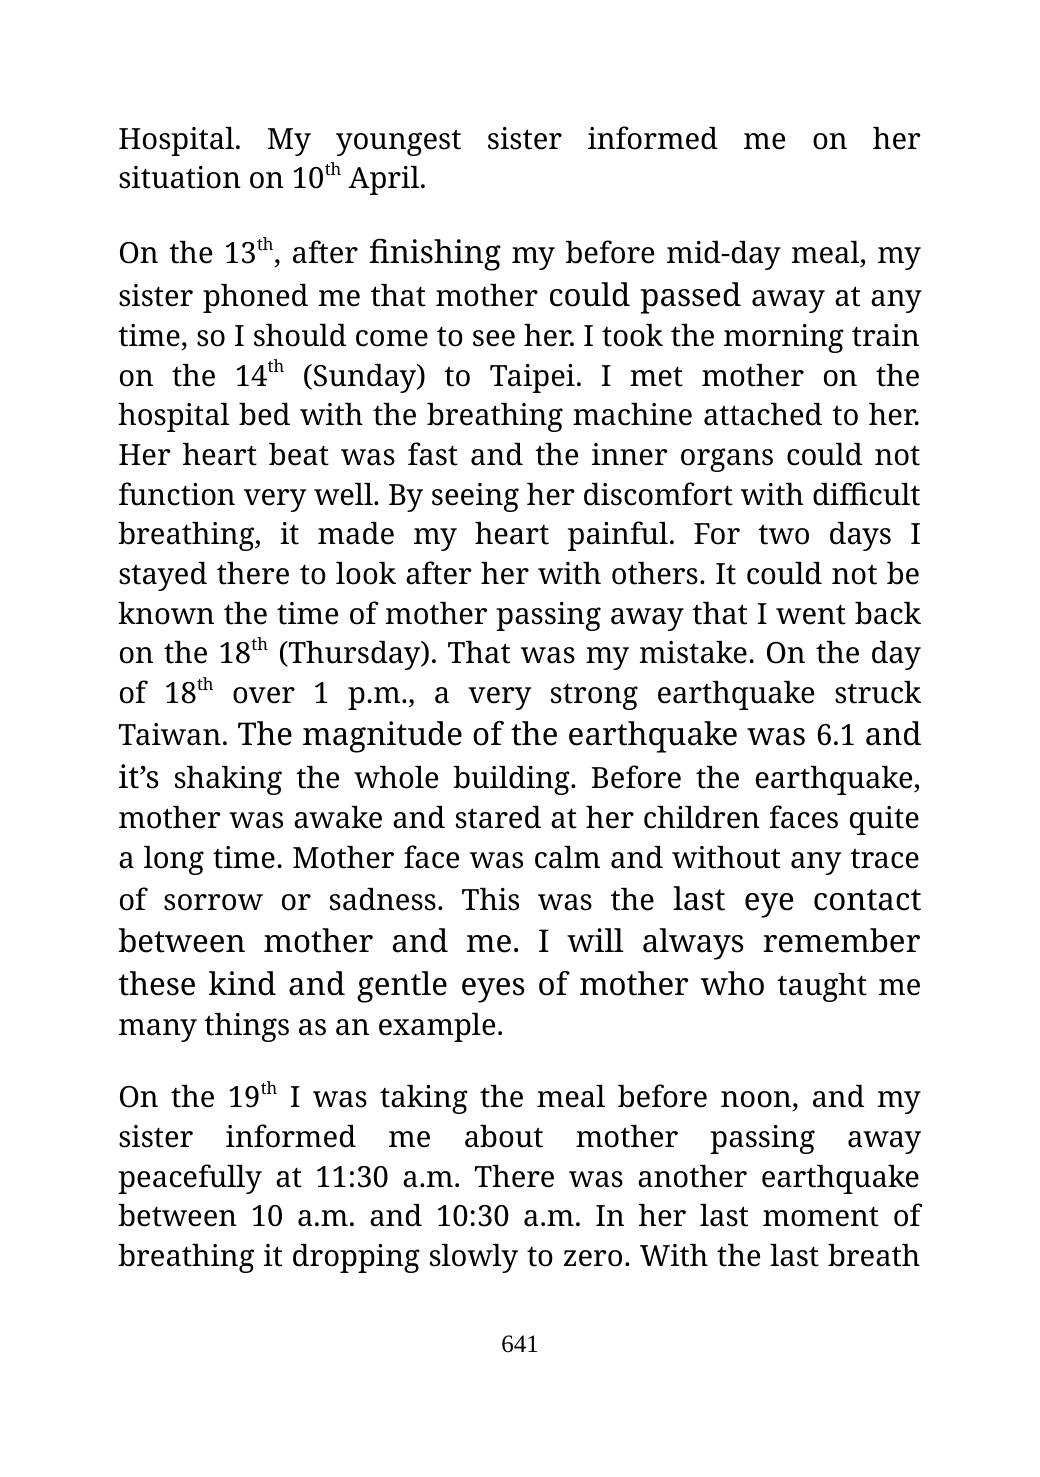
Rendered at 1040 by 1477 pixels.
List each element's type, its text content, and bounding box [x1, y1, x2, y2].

text Hospital. My youngest sister informed me on her situation on 10th April. [118, 118, 922, 197]
text On the 19th I was taking the meal before noon, and my sister informed me about mother passing away peacefully at 11:30 a.m. There was another earthquake between 10 a.m. and 10:30 a.m. In her last moment of breathing it dropping slowly to zero. With the last breath [118, 1077, 922, 1275]
text On the 13th, after finishing my before mid-day meal, my sister phoned me that mother could passed away at any time, so I should come to see her. I took the morning train on the 14th (Sunday) to Taipei. I met mother on the hospital bed with the breathing machine attached to her. Her heart beat was fast and the inner organs could not function very well. By seeing her discomfort with difficult breathing, it made my heart painful. For two days I stayed there to look after her with others. It could not be known the time of mother passing away that I went back on the 18th (Thursday). That was my mistake. On the day of 18th over 1 p.m., a very strong earthquake struck Taiwan. The magnitude of the earthquake was 6.1 and it’s shaking the whole building. Before the earthquake, mother was awake and stared at her children faces quite a long time. Mother face was calm and without any trace of sorrow or sadness. This was the last eye contact between mother and me. I will always remember these kind and gentle eyes of mother who taught me many things as an example. [118, 230, 922, 1044]
